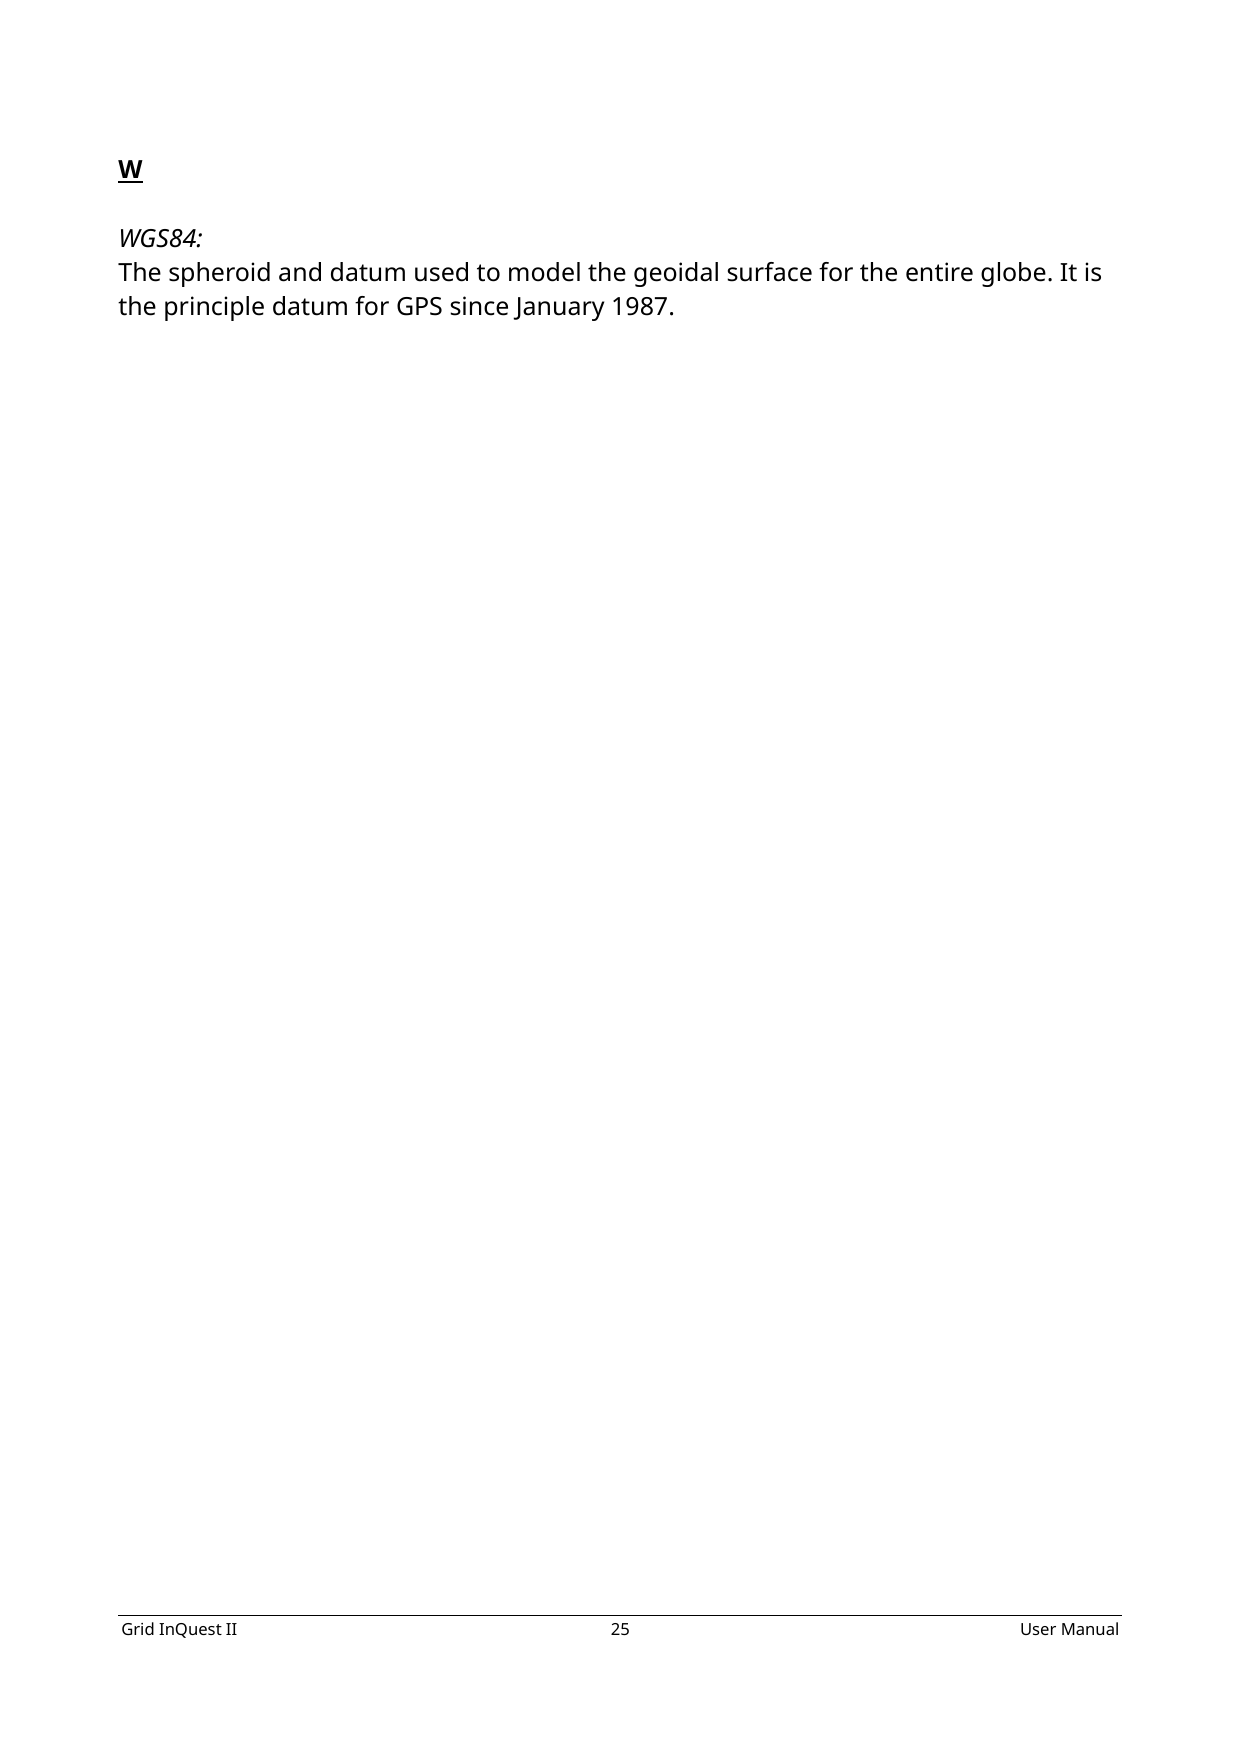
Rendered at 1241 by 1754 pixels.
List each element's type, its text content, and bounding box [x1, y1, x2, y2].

text WGS84: [118, 220, 1122, 254]
text W [118, 152, 1122, 186]
text The spheroid and datum used to model the geoidal surface for the entire globe. It is the principle datum for GPS since January 1987. [118, 254, 1122, 322]
